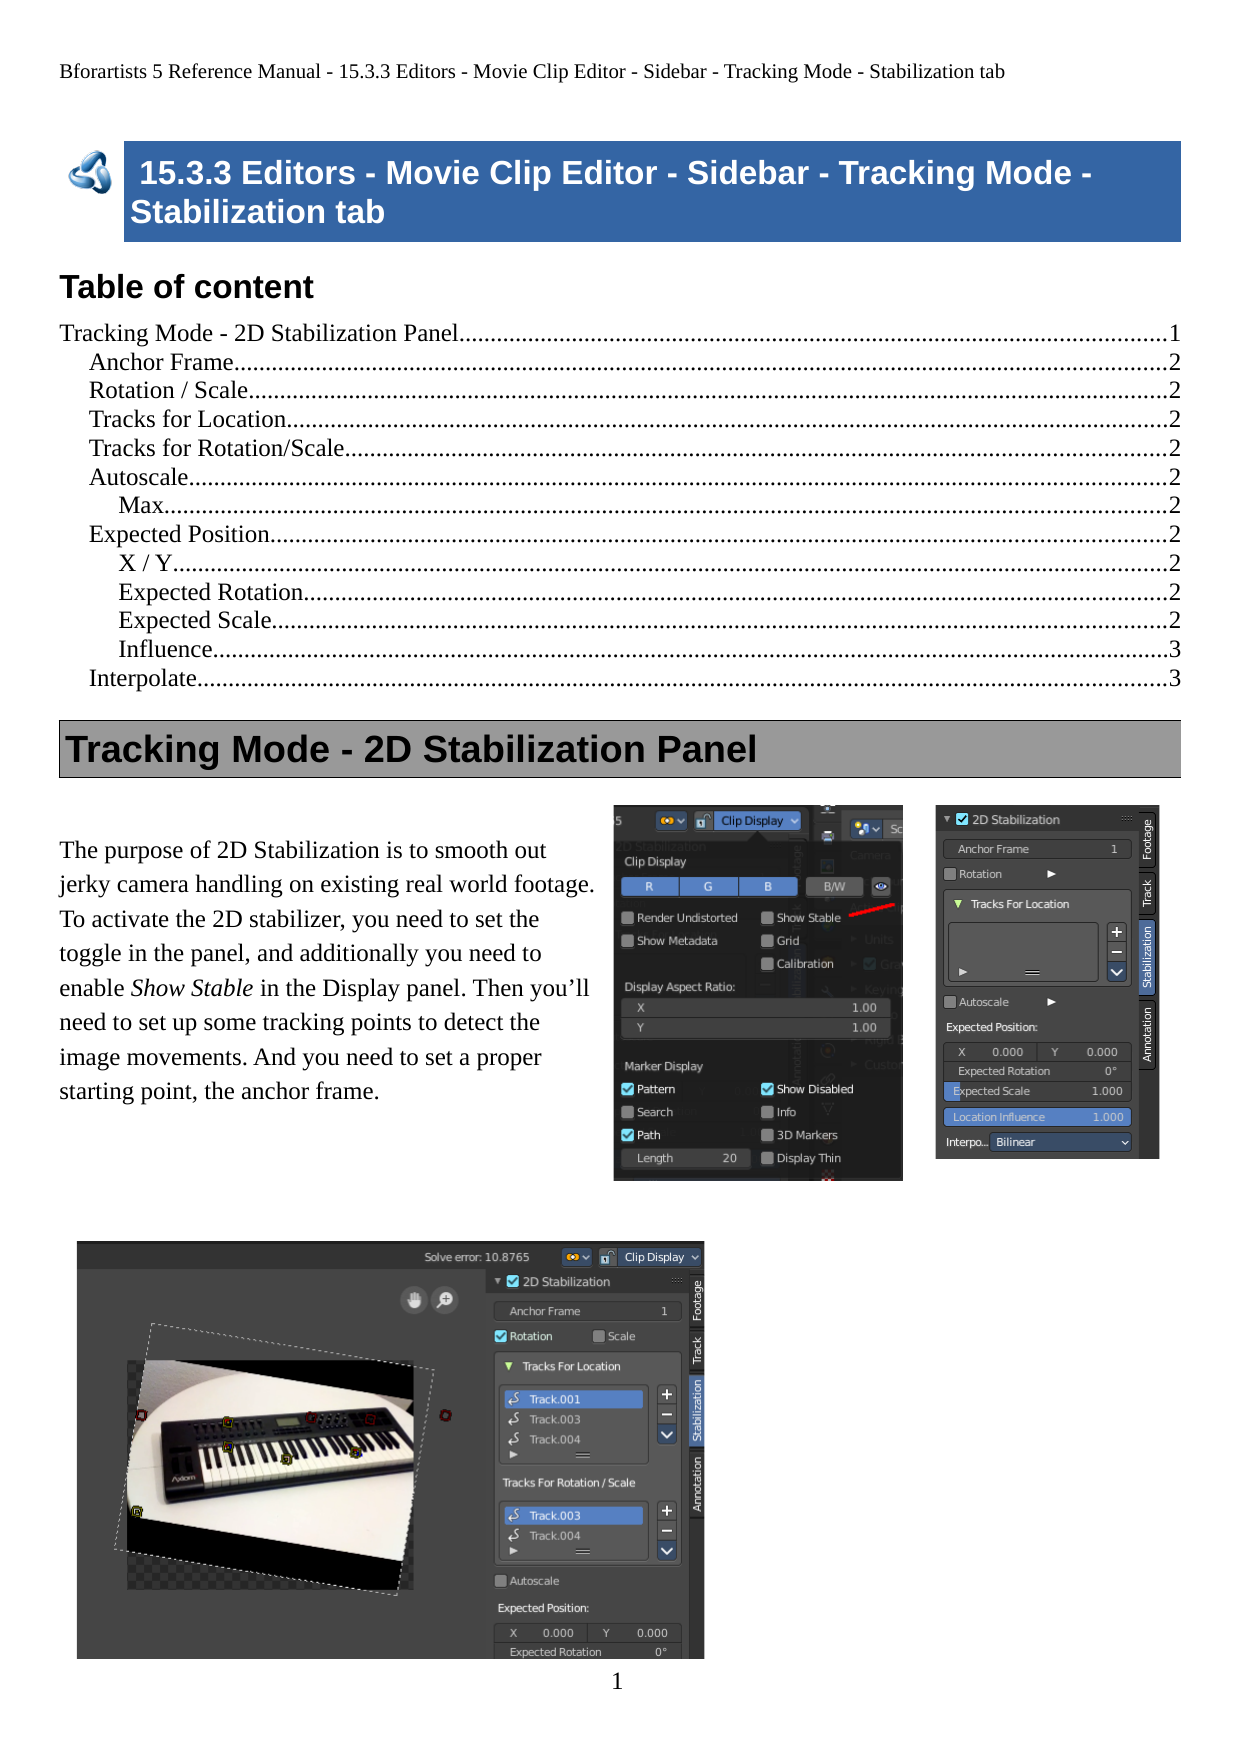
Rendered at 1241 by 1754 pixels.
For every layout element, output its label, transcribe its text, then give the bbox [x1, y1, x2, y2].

text Expected Scale 2 [118, 605, 1181, 634]
picture [613, 805, 903, 1181]
text Tracking Mode - 2D Stabilization Panel 1 [59, 318, 1181, 347]
text Tracks for Rotation/Scale 2 [88, 433, 1181, 462]
table_header 15.3.3 Editors - Movie Clip Editor - Sidebar - Tracking Mode - Stabilization tab [124, 141, 1181, 242]
subtitle Table of content [59, 267, 1181, 305]
text Expected Position 2 [88, 519, 1181, 548]
picture [65, 147, 114, 197]
text Anchor Frame 2 [88, 347, 1181, 375]
table_header [59, 141, 124, 242]
text The purpose of 2D Stabilization is to smooth out jerky camera handling on existing real world footage. To activate the 2D stabilizer, you need to set the toggle in the panel, and additionally you need to enable Show Stable in the Display panel. Then you’ll need to set up some tracking points to detect the image movements. And you need to set a proper starting point, the anchor frame. [59, 835, 613, 1105]
text Max 2 [118, 490, 1181, 519]
text Expected Rotation 2 [118, 577, 1181, 605]
text X / Y 2 [118, 548, 1181, 577]
text [903, 835, 935, 1105]
picture [935, 805, 1160, 1159]
text Autoscale 2 [88, 462, 1181, 490]
text Influence 3 [118, 634, 1181, 663]
table_header Tracking Mode - 2D Stabilization Panel [60, 721, 1181, 777]
text Rotation / Scale 2 [88, 375, 1181, 404]
picture [76, 1241, 705, 1659]
text Tracks for Location 2 [88, 404, 1181, 433]
text Interpolate 3 [88, 663, 1181, 692]
